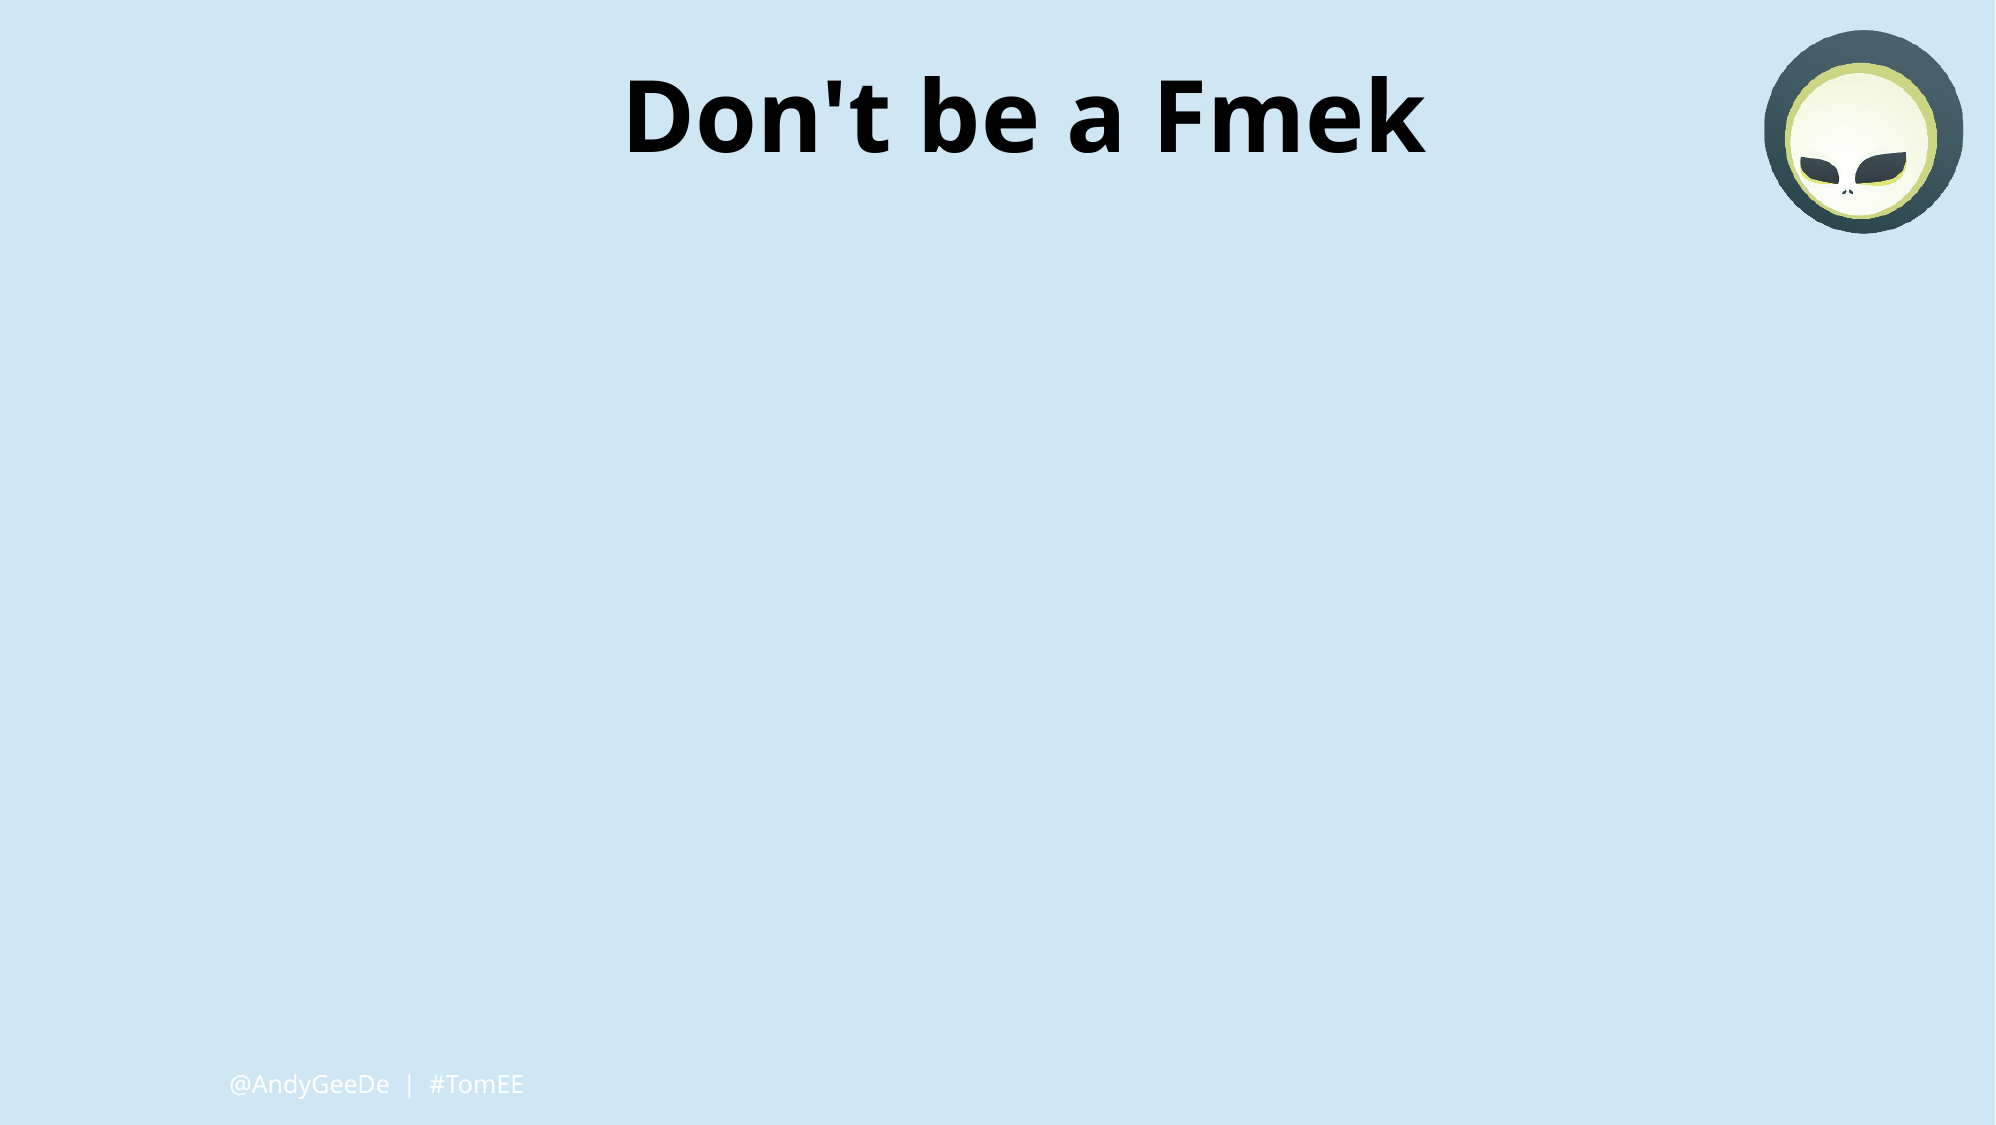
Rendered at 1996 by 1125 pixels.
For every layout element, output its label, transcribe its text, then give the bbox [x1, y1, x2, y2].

title Don't be a Fmek [153, 45, 1742, 189]
text_box @AndyGeeDe | #TomEE [214, 1060, 879, 1106]
picture [1742, 30, 1985, 272]
